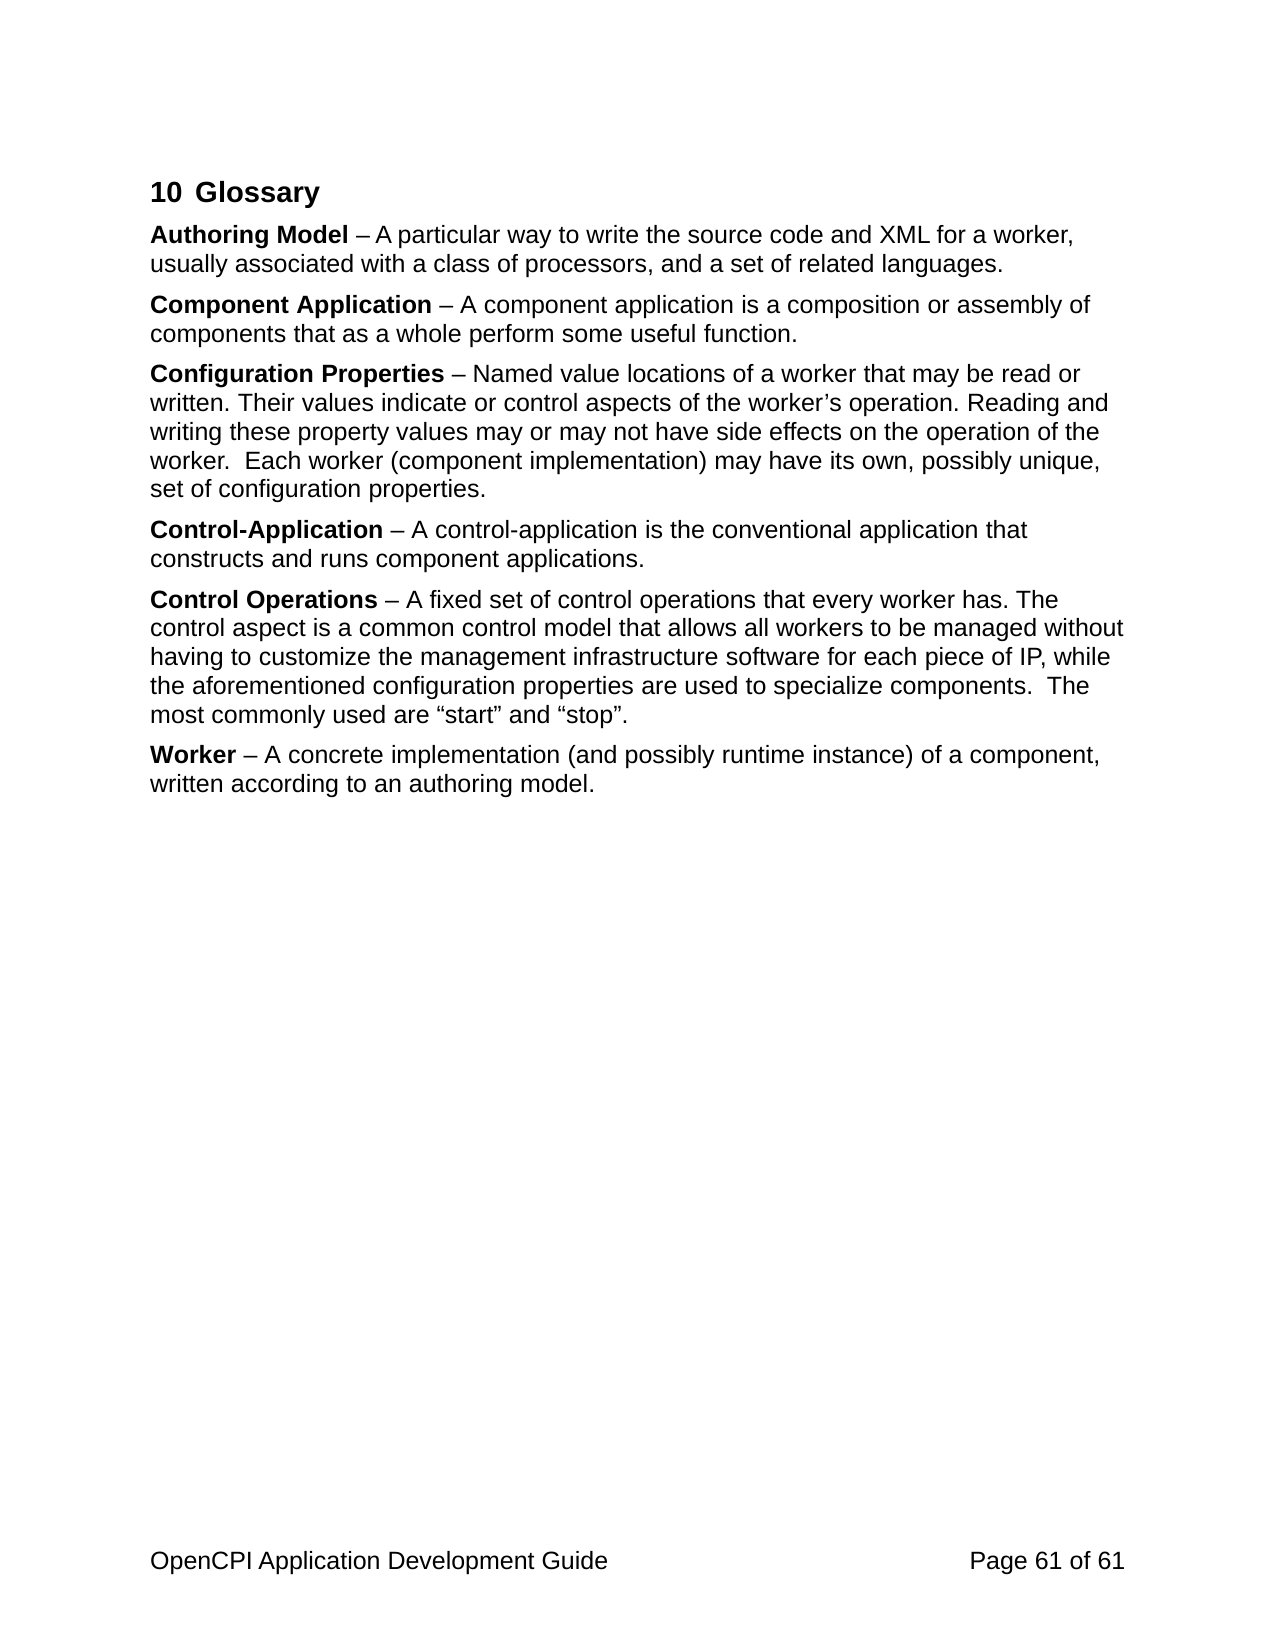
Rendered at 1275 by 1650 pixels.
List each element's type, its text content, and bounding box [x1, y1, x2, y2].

text Worker – A concrete implementation (and possibly runtime instance) of a component, written according to an authoring model. [150, 740, 1125, 798]
text Component Application – A component application is a composition or assembly of components that as a whole perform some useful function. [150, 290, 1125, 347]
subtitle Glossary [150, 175, 1125, 208]
text Configuration Properties – Named value locations of a worker that may be read or written. Their values indicate or control aspects of the worker’s operation. Reading and writing these property values may or may not have side effects on the operation of the worker. Each worker (component implementation) may have its own, possibly unique, set of configuration properties. [150, 359, 1125, 503]
text Authoring Model – A particular way to write the source code and XML for a worker, usually associated with a class of processors, and a set of related languages. [150, 221, 1125, 278]
text Control Operations – A fixed set of control operations that every worker has. The control aspect is a common control model that allows all workers to be managed without having to customize the management infrastructure software for each piece of IP, while the aforementioned configuration properties are used to specialize components. The most commonly used are “start” and “stop”. [150, 585, 1125, 728]
text Control-Application – A control-application is the conventional application that constructs and runs component applications. [150, 515, 1125, 573]
